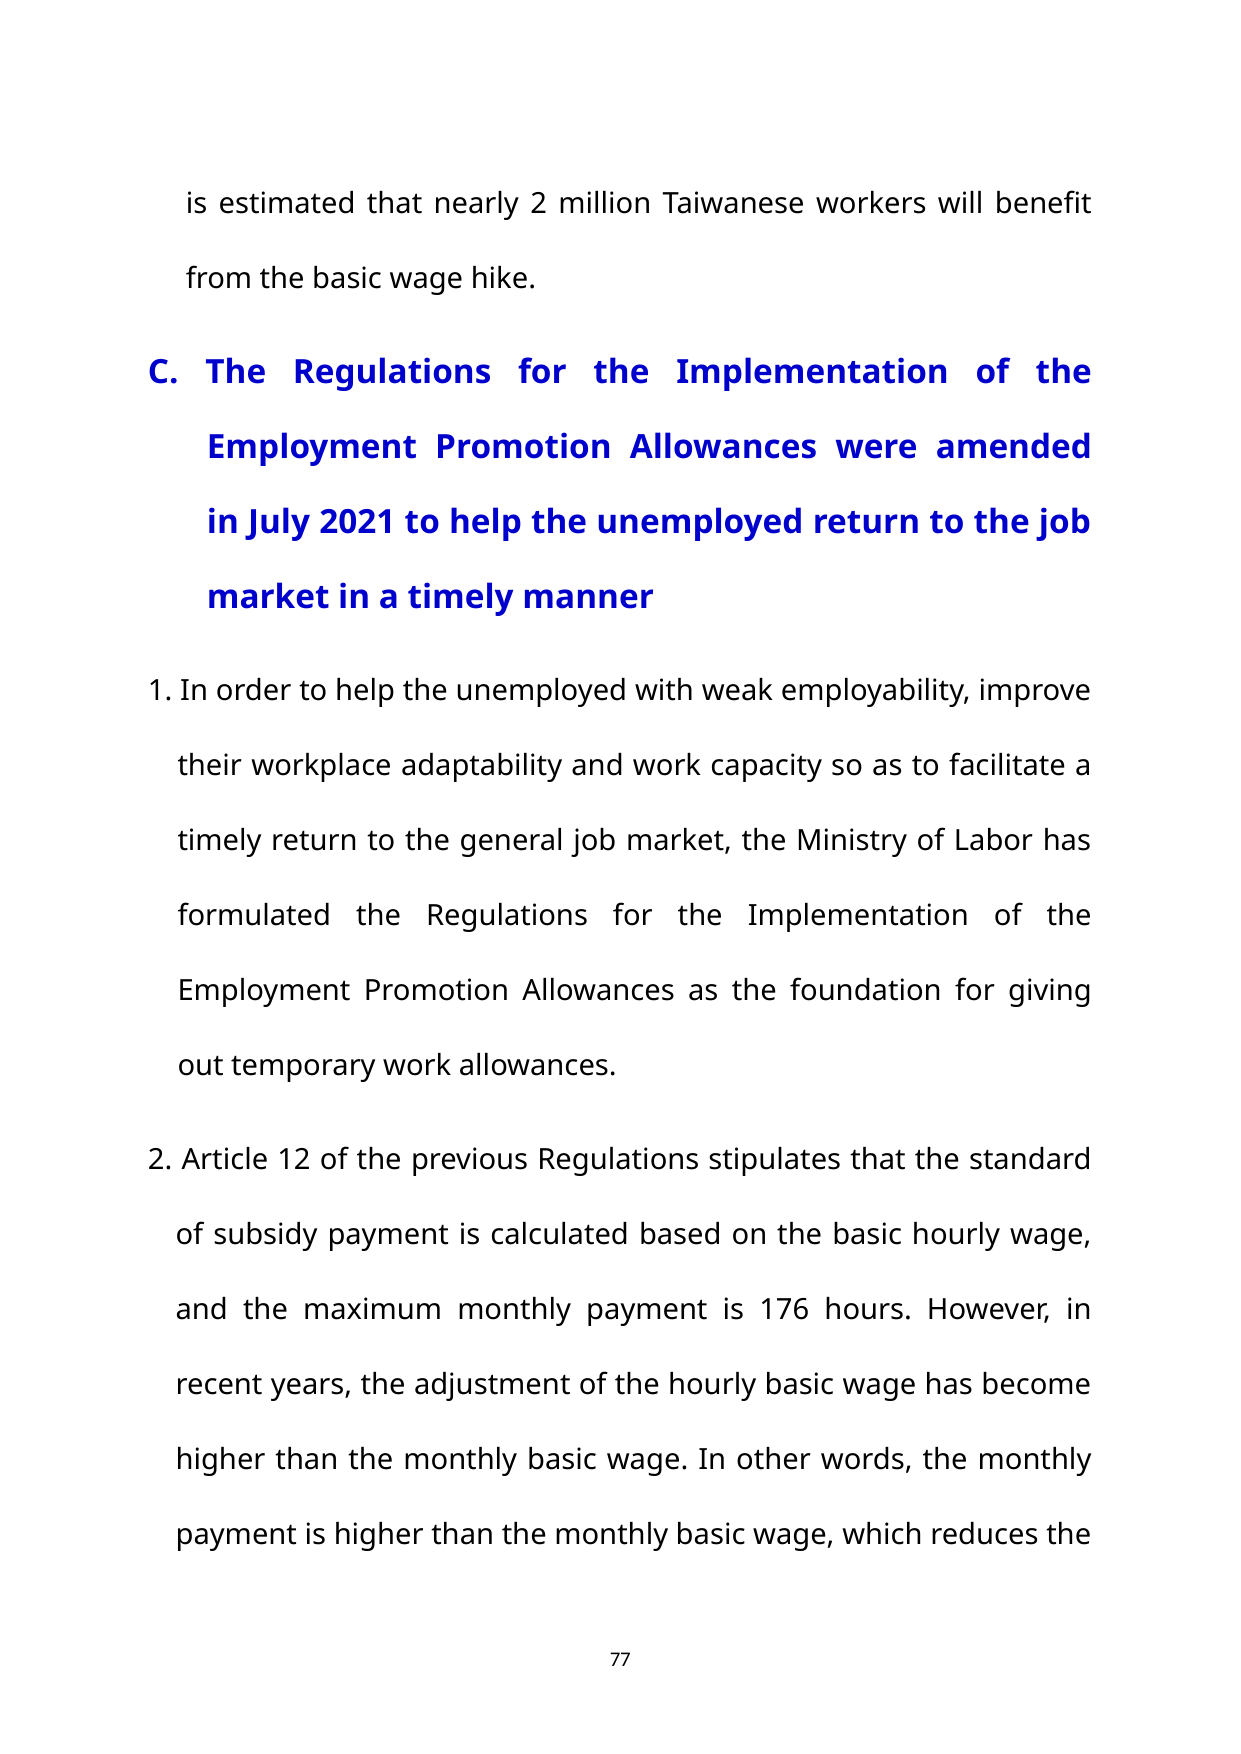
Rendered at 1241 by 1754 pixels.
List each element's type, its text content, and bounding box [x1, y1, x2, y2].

text 2. Article 12 of the previous Regulations stipulates that the standard of subsidy payment is calculated based on the basic hourly wage, and the maximum monthly payment is 176 hours. However, in recent years, the adjustment of the hourly basic wage has become higher than the monthly basic wage. In other words, the monthly payment is higher than the monthly basic wage, which reduces the [148, 1121, 1092, 1571]
text C. The Regulations for the Implementation of the Employment Promotion Allowances were amended in July 2021 to help the unemployed return to the job market in a timely manner [148, 333, 1092, 633]
text 1. In order to help the unemployed with weak employability, improve their workplace adaptability and work capacity so as to facilitate a timely return to the general job market, the Ministry of Labor has formulated the Regulations for the Implementation of the Employment Promotion Allowances as the foundation for giving out temporary work allowances. [148, 652, 1092, 1102]
text is estimated that nearly 2 million Taiwanese workers will benefit from the basic wage hike. [148, 164, 1092, 314]
